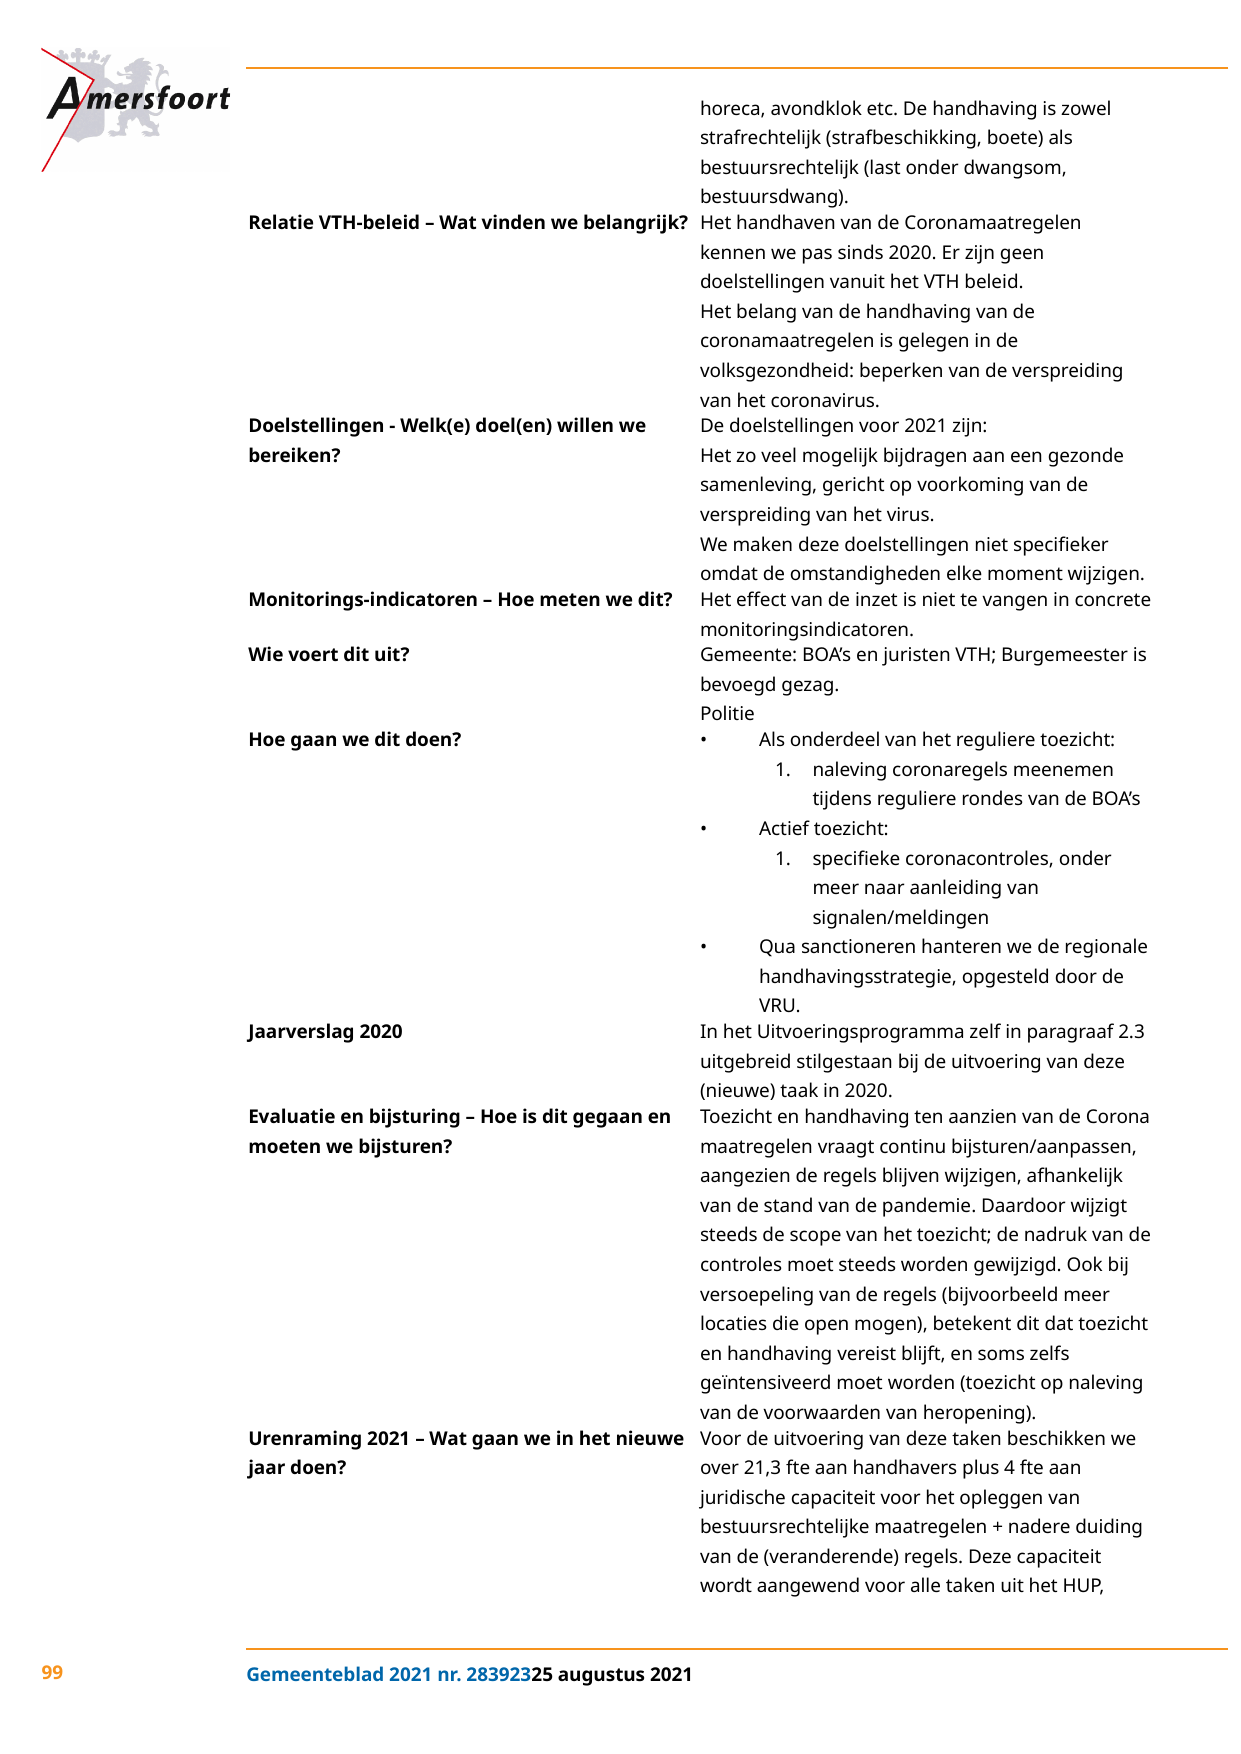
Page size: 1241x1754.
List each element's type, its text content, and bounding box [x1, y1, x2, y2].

table_cell Het effect van de inzet is niet te vangen in concrete monitoringsindicatoren. [700, 586, 1152, 641]
table_cell Urenraming 2021 – Wat gaan we in het nieuwe jaar doen? [248, 1425, 700, 1598]
picture [41, 47, 231, 172]
table_cell Gemeente: BOA’s en juristen VTH; Burgemeester is bevoegd gezag. Politie [700, 641, 1152, 726]
table_cell [248, 95, 700, 209]
table_cell Jaarverslag 2020 [248, 1018, 700, 1103]
table_cell Hoe gaan we dit doen? [248, 726, 700, 1018]
table_cell De doelstellingen voor 2021 zijn: Het zo veel mogelijk bijdragen aan een gezonde samenleving, gericht op voorkoming van de verspreiding van het virus. We maken deze doelstellingen niet specifieker omdat de omstandigheden elke moment wijzigen. [700, 413, 1152, 586]
table_cell Monitorings-indicatoren – Hoe meten we dit? [248, 586, 700, 641]
table_cell Evaluatie en bijsturing – Hoe is dit gegaan en moeten we bijsturen? [248, 1103, 700, 1425]
table_cell Het handhaven van de Coronamaatregelen kennen we pas sinds 2020. Er zijn geen doelstellingen vanuit het VTH beleid. Het belang van de handhaving van de coronamaatregelen is gelegen in de volksgezondheid: beperken van de verspreiding van het coronavirus. [700, 209, 1152, 412]
table_cell Relatie VTH-beleid – Wat vinden we belangrijk? [248, 209, 700, 412]
table_cell Als onderdeel van het reguliere toezicht: naleving coronaregels meenemen tijdens reguliere rondes van de BOA’s Actief toezicht: specifieke coronacontroles, onder meer naar aanleiding van signalen/meldingen Qua sanctioneren hanteren we de regionale handhavingsstrategie, opgesteld door de VRU. [700, 726, 1152, 1018]
table_cell horeca, avondklok etc. De handhaving is zowel strafrechtelijk (strafbeschikking, boete) als bestuursrechtelijk (last onder dwangsom, bestuursdwang). [700, 95, 1152, 209]
table_cell Doelstellingen - Welk(e) doel(en) willen we bereiken? [248, 413, 700, 586]
table_cell Wie voert dit uit? [248, 641, 700, 726]
table_cell Voor de uitvoering van deze taken beschikken we over 21,3 fte aan handhavers plus 4 fte aan juridische capaciteit voor het opleggen van bestuursrechtelijke maatregelen + nadere duiding van de (veranderende) regels. Deze capaciteit wordt aangewend voor alle taken uit het HUP, [700, 1425, 1152, 1598]
table_cell Toezicht en handhaving ten aanzien van de Corona maatregelen vraagt continu bijsturen/aanpassen, aangezien de regels blijven wijzigen, afhankelijk van de stand van de pandemie. Daardoor wijzigt steeds de scope van het toezicht; de nadruk van de controles moet steeds worden gewijzigd. Ook bij versoepeling van de regels (bijvoorbeeld meer locaties die open mogen), betekent dit dat toezicht en handhaving vereist blijft, en soms zelfs geïntensiveerd moet worden (toezicht op naleving van de voorwaarden van heropening). [700, 1103, 1152, 1425]
table_cell In het Uitvoeringsprogramma zelf in paragraaf 2.3 uitgebreid stilgestaan bij de uitvoering van deze (nieuwe) taak in 2020. [700, 1018, 1152, 1103]
